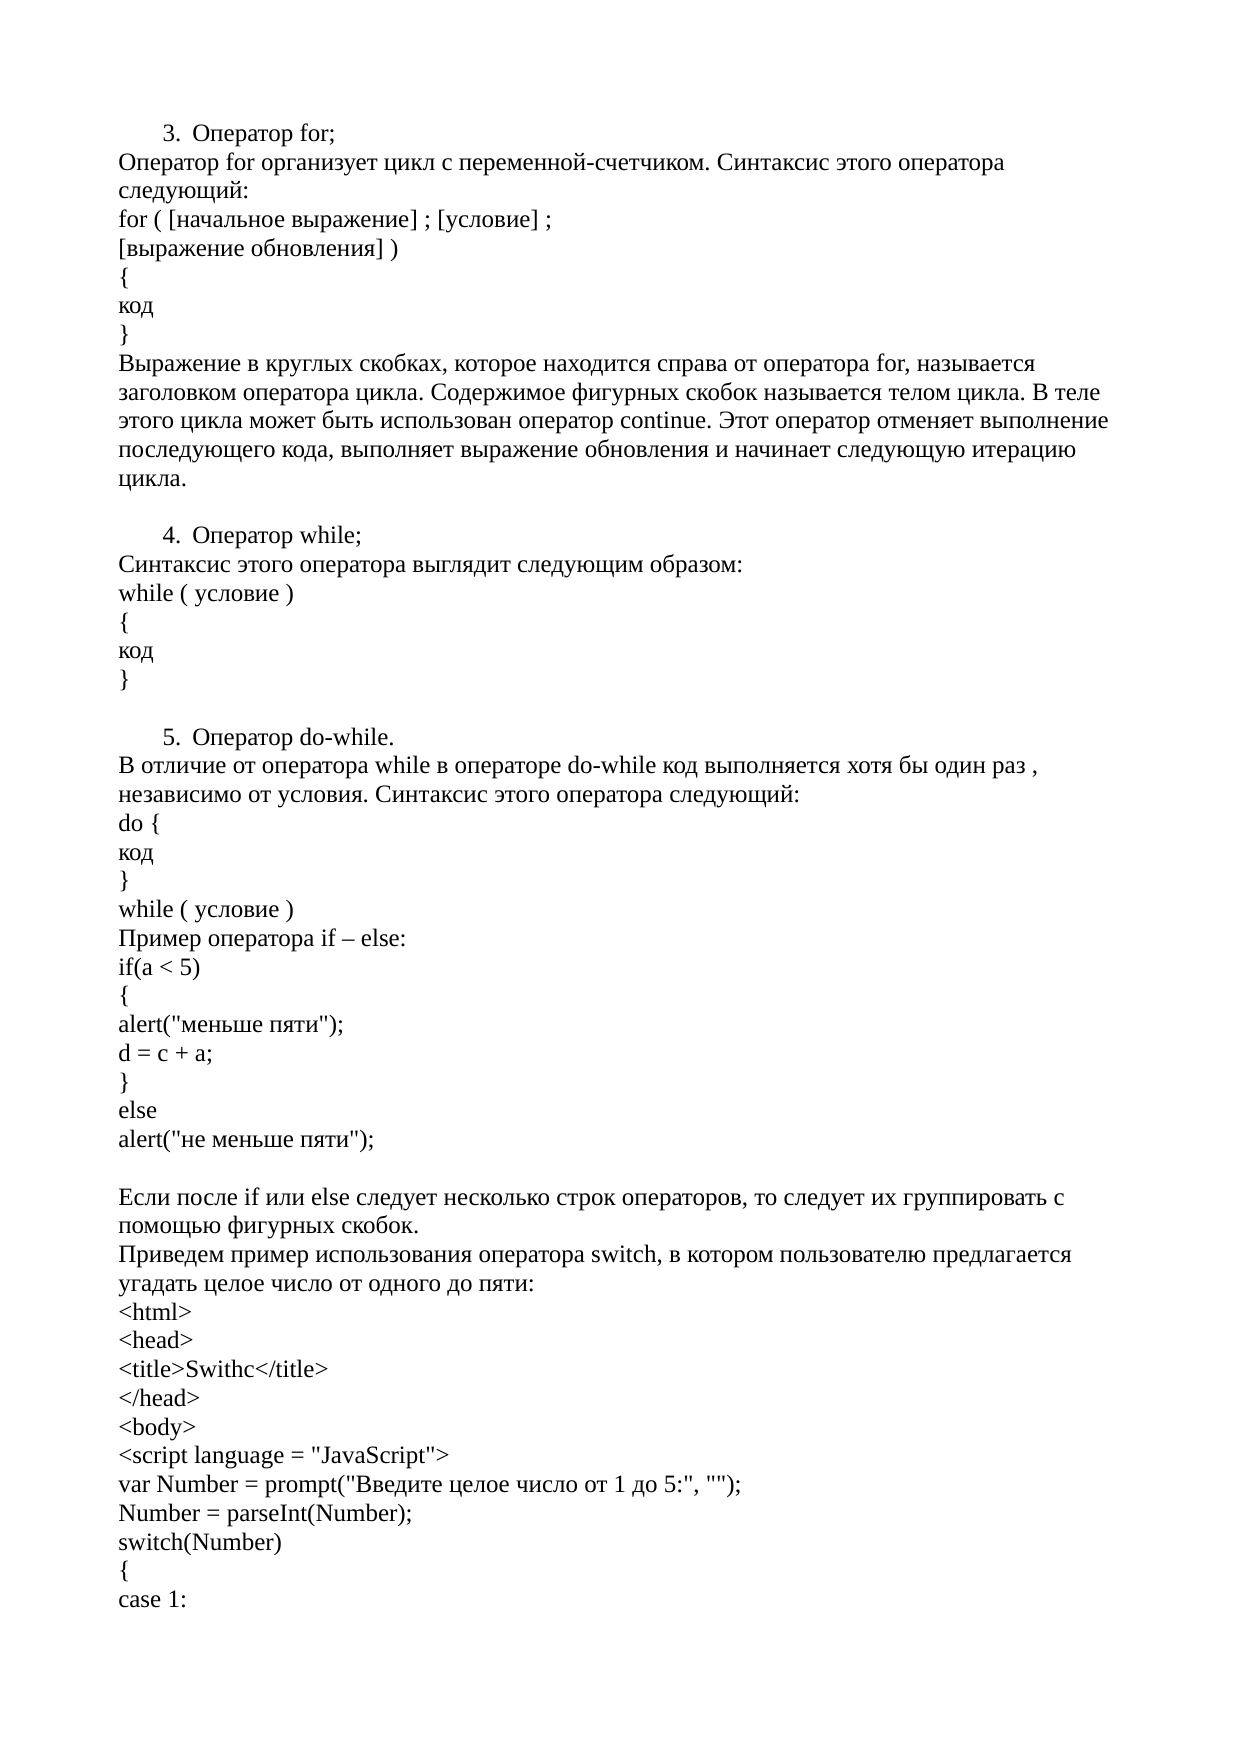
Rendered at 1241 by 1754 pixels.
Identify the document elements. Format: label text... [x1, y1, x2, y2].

text В отличие от оператора while в операторе do-while код выполняется хотя бы один раз , независимо от условия. Синтаксис этого оператора следующий: [118, 751, 1122, 808]
list Оператор while; [162, 521, 1122, 549]
list Оператор do-while. [162, 722, 1122, 751]
text Если после if или else следует несколько строк операторов, то следует их группировать с помощью фигурных скобок. [118, 1182, 1122, 1239]
text Пример оператора if – else: [118, 923, 1122, 952]
text do { код } while ( условие ) [118, 808, 1122, 923]
text if(a < 5) { alert("меньше пяти"); d = c + a; } else alert("не меньше пяти"); [118, 952, 1122, 1153]
text Синтаксис этого оператора выглядит следующим образом: [118, 549, 1122, 578]
text Выражение в круглых скобках, которое находится справа от оператора for, называется заголовком оператора цикла. Содержимое фигурных скобок называется телом цикла. В теле этого цикла может быть использован оператор continue. Этот оператор отменяет выполнение последующего кода, выполняет выражение обновления и начинает следующую итерацию цикла. [118, 348, 1122, 492]
text for ( [начальное выражение] ; [условие] ; [выражение обновления] ) { код } [118, 204, 1122, 348]
text <html> <head> <title>Swithc</title> </head> <body> <script language = "JavaScript"> var Number = prompt("Введите целое число от 1 до 5:", ""); Number = parseInt(Number); switch(Number) { case 1: [118, 1297, 1122, 1613]
text while ( условие ) { код } [118, 578, 1122, 693]
list Оператор for; [162, 118, 1122, 147]
text Приведем пример использования оператора switch, в котором пользователю предлагается угадать целое число от одного до пяти: [118, 1239, 1122, 1297]
text Оператор for организует цикл с переменной-счетчиком. Синтаксис этого оператора следующий: [118, 147, 1122, 204]
